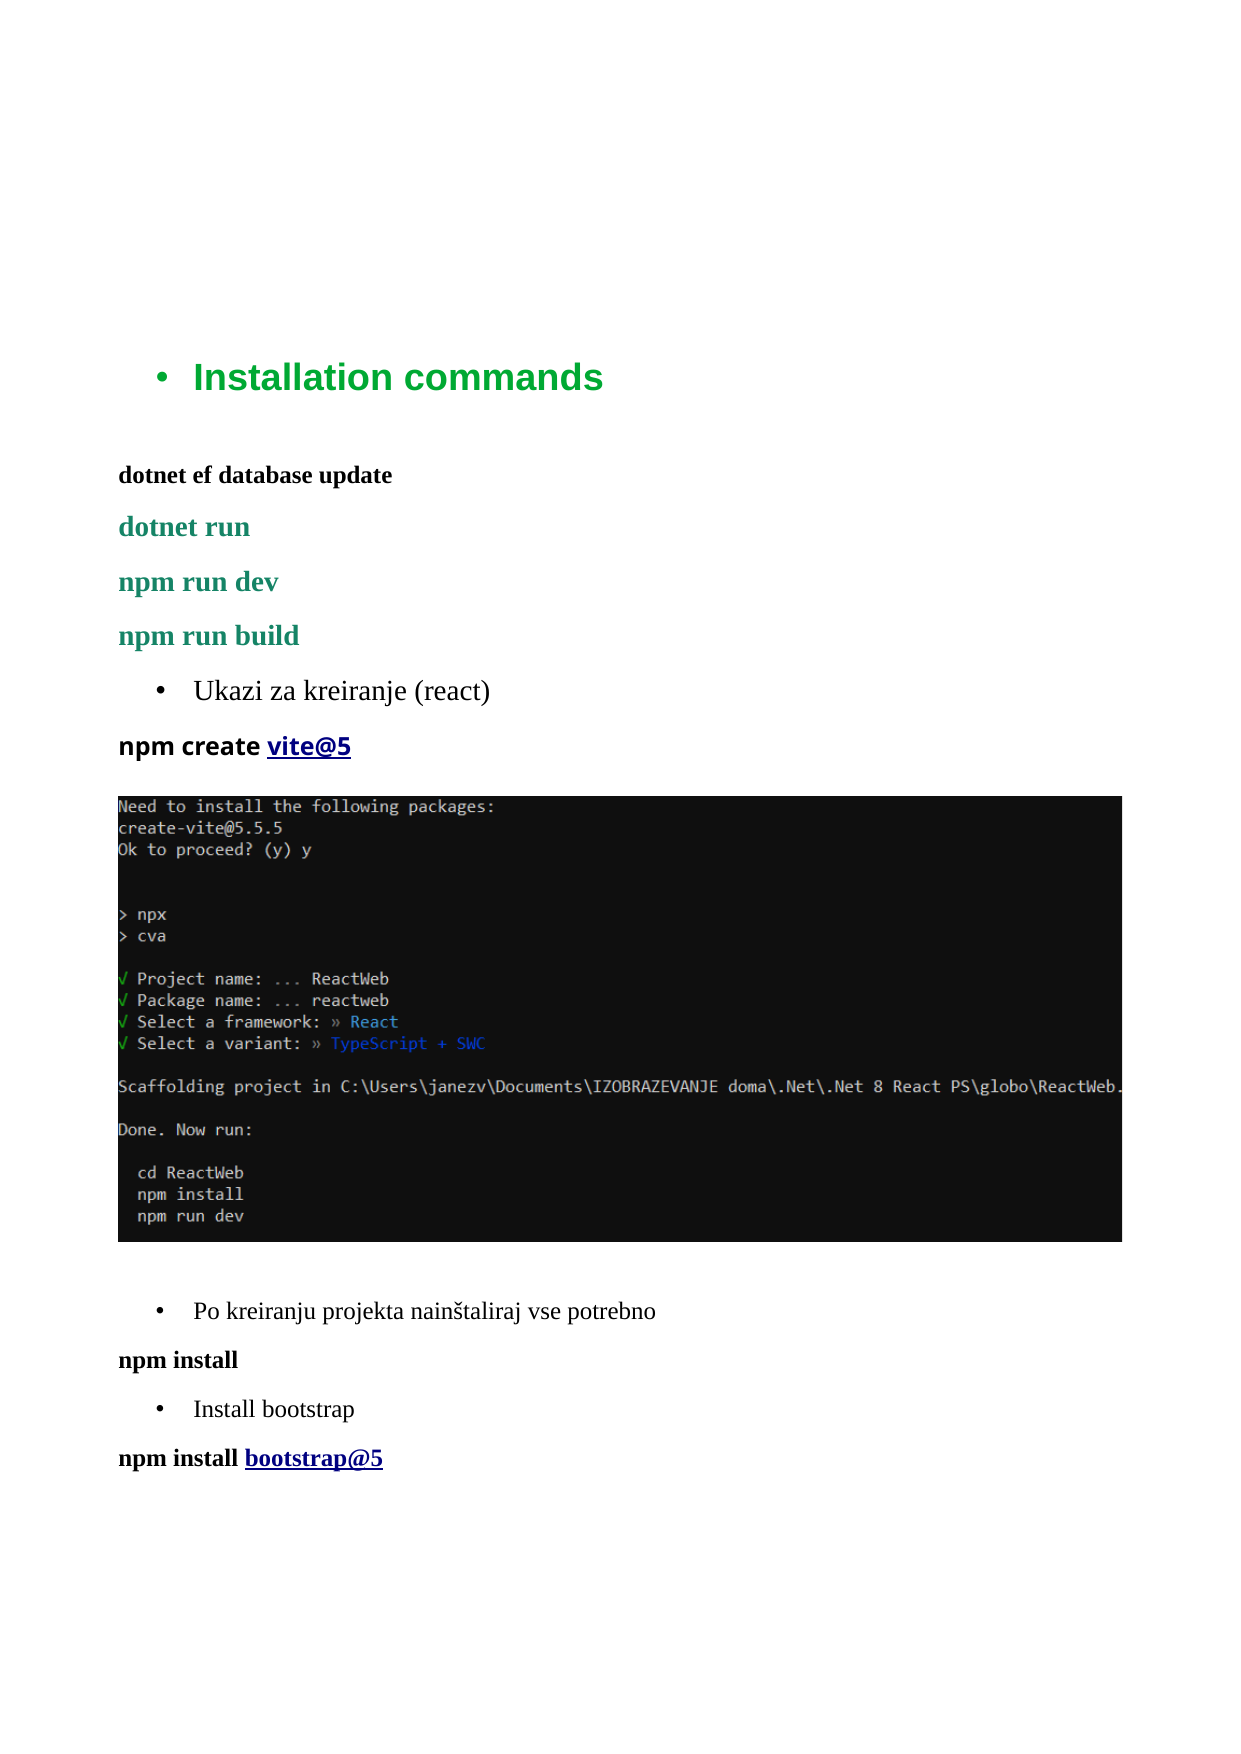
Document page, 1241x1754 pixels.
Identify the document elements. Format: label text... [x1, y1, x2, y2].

text npm install bootstrap@5 [118, 1443, 1122, 1472]
text dotnet ef database update [118, 460, 1122, 489]
text npm run dev [118, 564, 1122, 597]
list Ukazi za kreiranje (react) [156, 673, 1122, 707]
list Po kreiranju projekta nainštaliraj vse potrebno [156, 1296, 1122, 1325]
text dotnet run [118, 509, 1122, 542]
subtitle Installation commands [156, 354, 1122, 398]
text npm install [118, 1345, 1122, 1374]
picture [118, 796, 1123, 1242]
text npm create vite@5 [118, 728, 1122, 762]
text npm run build [118, 618, 1122, 652]
list Install bootstrap [156, 1394, 1122, 1423]
